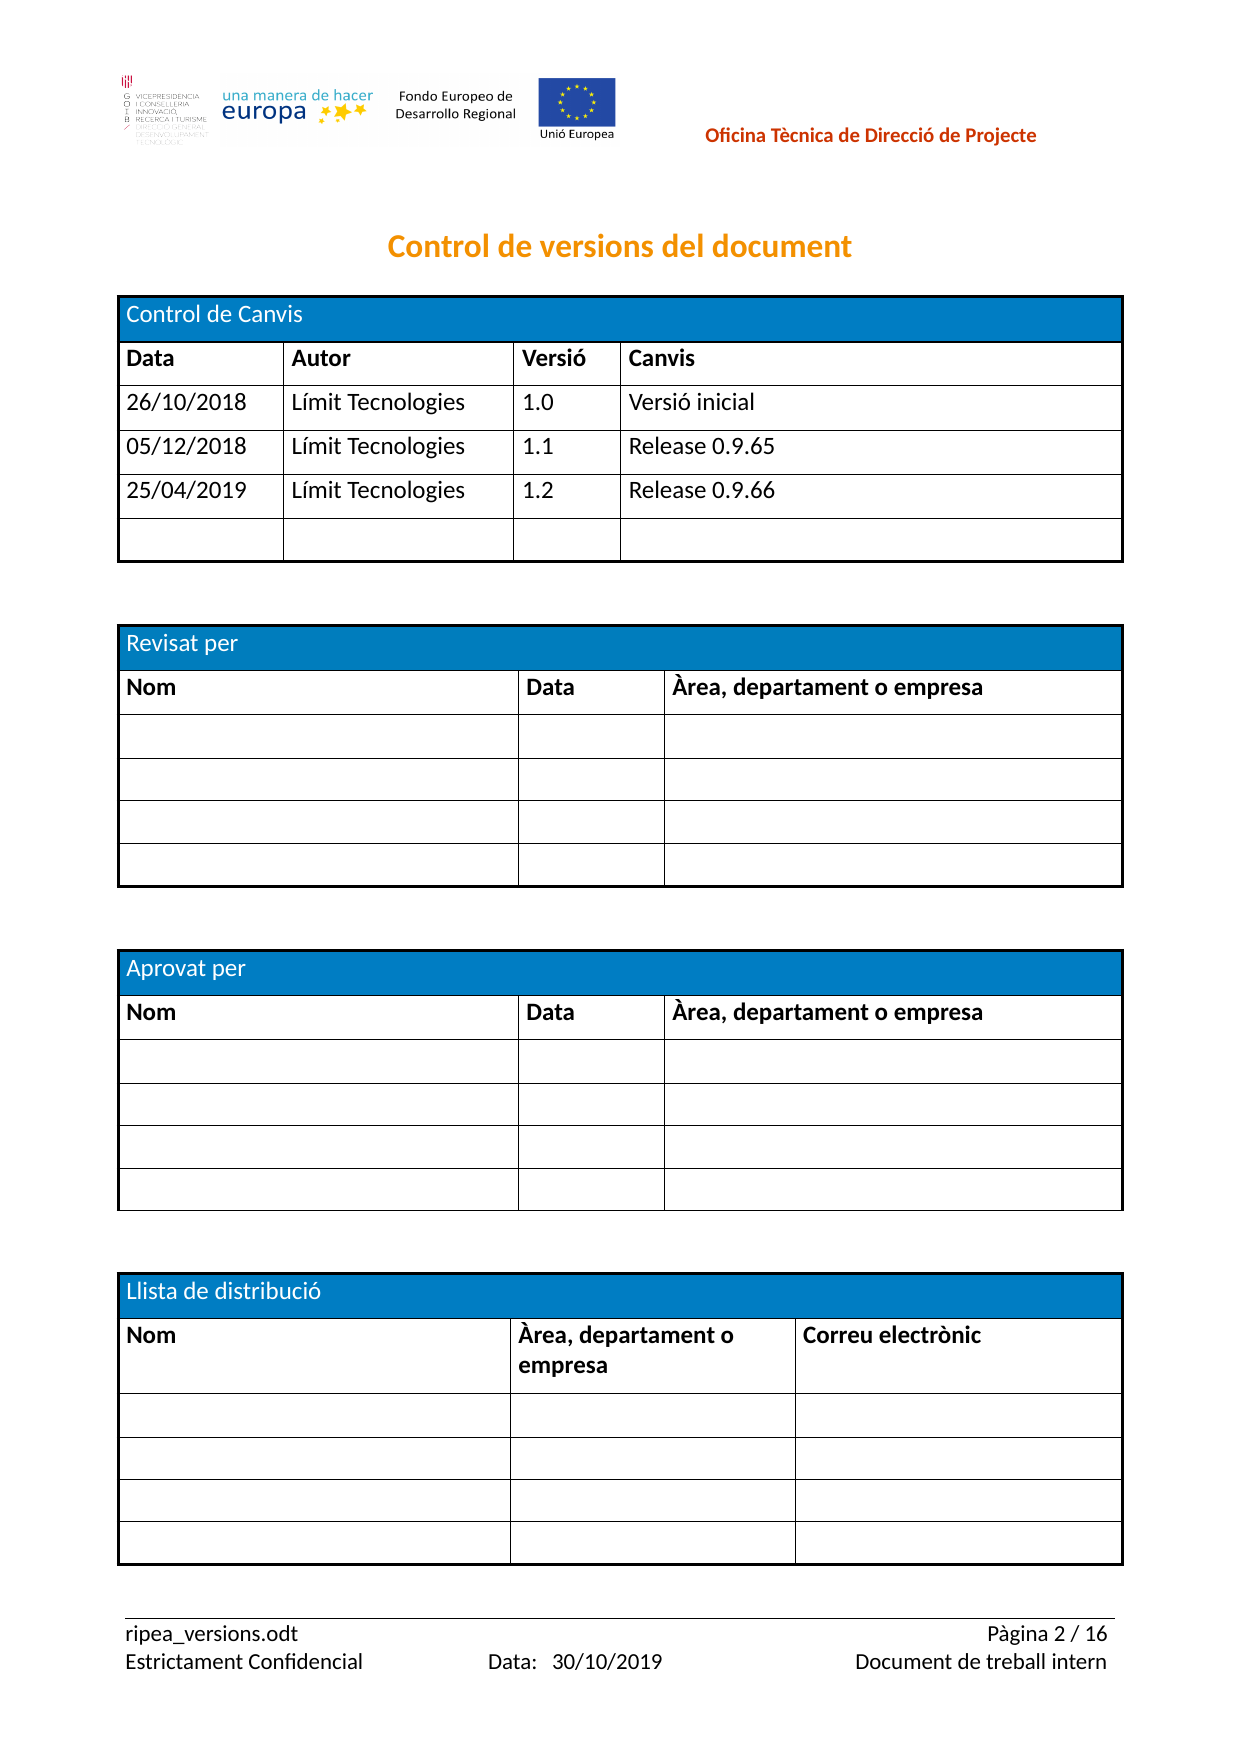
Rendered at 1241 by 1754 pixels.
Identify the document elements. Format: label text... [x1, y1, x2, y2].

table_cell Nom [120, 996, 518, 1039]
table_cell [120, 759, 518, 800]
table_cell [665, 844, 1121, 885]
table_cell Àrea, departament o empresa [665, 671, 1121, 714]
table_cell Release 0.9.66 [621, 475, 1121, 518]
table_cell Límit Tecnologies [284, 386, 513, 429]
table_cell [665, 1084, 1121, 1125]
table_cell 1.2 [514, 475, 620, 518]
table_cell [796, 1522, 1121, 1563]
table_cell [120, 1394, 510, 1437]
table_cell [519, 844, 664, 885]
table_cell [120, 1522, 510, 1563]
table_cell [511, 1438, 795, 1479]
table_cell [519, 1126, 664, 1168]
table_cell [665, 801, 1121, 843]
table_header Llista de distribució [120, 1275, 1121, 1318]
table_cell Versió [514, 343, 620, 385]
subtitle Control de versions del document [118, 225, 1122, 266]
table_cell [665, 715, 1121, 758]
table_cell [511, 1480, 795, 1521]
table_cell [796, 1394, 1121, 1437]
table_cell [514, 519, 620, 560]
table_cell 05/12/2018 [120, 431, 283, 473]
table_cell [665, 1169, 1121, 1210]
table_cell 1.1 [514, 431, 620, 473]
table_cell Nom [120, 1319, 510, 1393]
table_cell [120, 519, 283, 560]
table_cell Release 0.9.65 [621, 431, 1121, 473]
table_cell Àrea, departament o empresa [665, 996, 1121, 1039]
table_cell [120, 1480, 510, 1521]
table_cell 25/04/2019 [120, 475, 283, 518]
table_cell [796, 1438, 1121, 1479]
table_cell Correu electrònic [796, 1319, 1121, 1393]
table_cell [519, 759, 664, 800]
table_cell [519, 715, 664, 758]
table_cell [120, 1169, 518, 1210]
table_cell Àrea, departament o empresa [511, 1319, 795, 1393]
table_cell [120, 801, 518, 843]
table_cell [120, 1084, 518, 1125]
table_cell [511, 1394, 795, 1437]
table_cell 1.0 [514, 386, 620, 429]
table_cell [511, 1522, 795, 1563]
table_cell Límit Tecnologies [284, 475, 513, 518]
table_cell Data [519, 996, 664, 1039]
table_cell [120, 1438, 510, 1479]
table_cell 26/10/2018 [120, 386, 283, 429]
table_cell [120, 715, 518, 758]
table_header Aprovat per [120, 952, 1121, 995]
table_header Revisat per [120, 627, 1121, 670]
table_cell [120, 1040, 518, 1083]
table_cell [621, 519, 1121, 560]
table_cell [120, 844, 518, 885]
table_cell [796, 1480, 1121, 1521]
table_cell [665, 759, 1121, 800]
table_cell Data [519, 671, 664, 714]
table_header Control de Canvis [120, 298, 1121, 341]
table_cell Data [120, 343, 283, 385]
table_cell [665, 1126, 1121, 1168]
picture [118, 73, 213, 147]
table_cell Versió inicial [621, 386, 1121, 429]
table_cell [284, 519, 513, 560]
table_cell [120, 1126, 518, 1168]
table_cell Nom [120, 671, 518, 714]
table_cell Autor [284, 343, 513, 385]
table_cell [519, 1169, 664, 1210]
table_cell [665, 1040, 1121, 1083]
table_cell [519, 1084, 664, 1125]
table_cell [519, 1040, 664, 1083]
table_cell Canvis [621, 343, 1121, 385]
table_cell [519, 801, 664, 843]
table_cell Límit Tecnologies [284, 431, 513, 473]
picture [219, 73, 621, 147]
